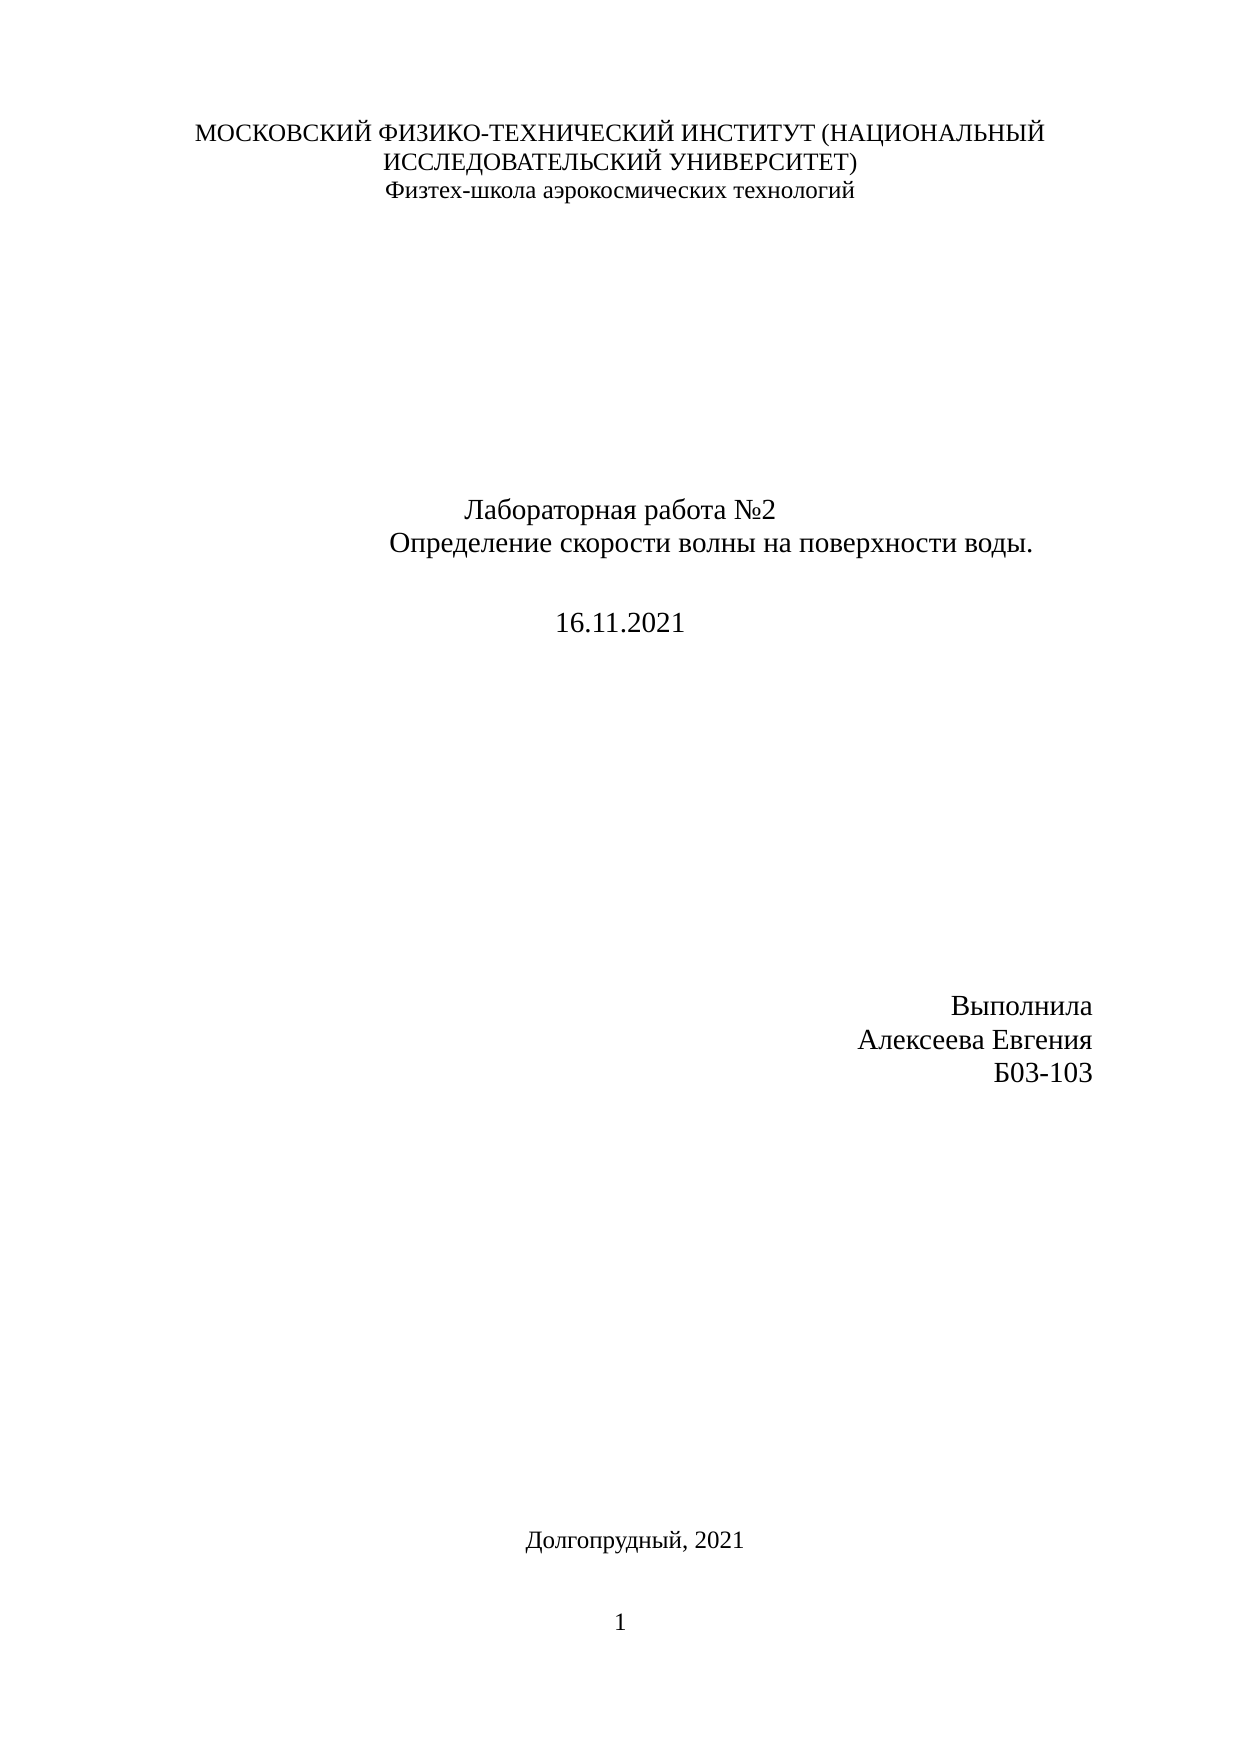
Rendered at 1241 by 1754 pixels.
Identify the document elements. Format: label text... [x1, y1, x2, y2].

text МОСКОВСКИЙ ФИЗИКО-ТЕХНИЧЕСКИЙ ИНСТИТУТ (НАЦИОНАЛЬНЫЙ ИССЛЕДОВАТЕЛЬСКИЙ УНИВЕРСИТЕТ) [118, 118, 1122, 176]
text Б03-103 [118, 1056, 1093, 1089]
text Определение скорости волны на поверхности воды. [118, 525, 1122, 559]
text 16.11.2021 [118, 605, 1122, 639]
text Лабораторная работа №2 [118, 492, 1122, 525]
text Выполнила [118, 988, 1093, 1022]
text Долгопрудный, 2021 [118, 1525, 1152, 1554]
text Физтех-школа аэрокосмических технологий [118, 176, 1122, 204]
text Алексеева Евгения [118, 1022, 1093, 1056]
